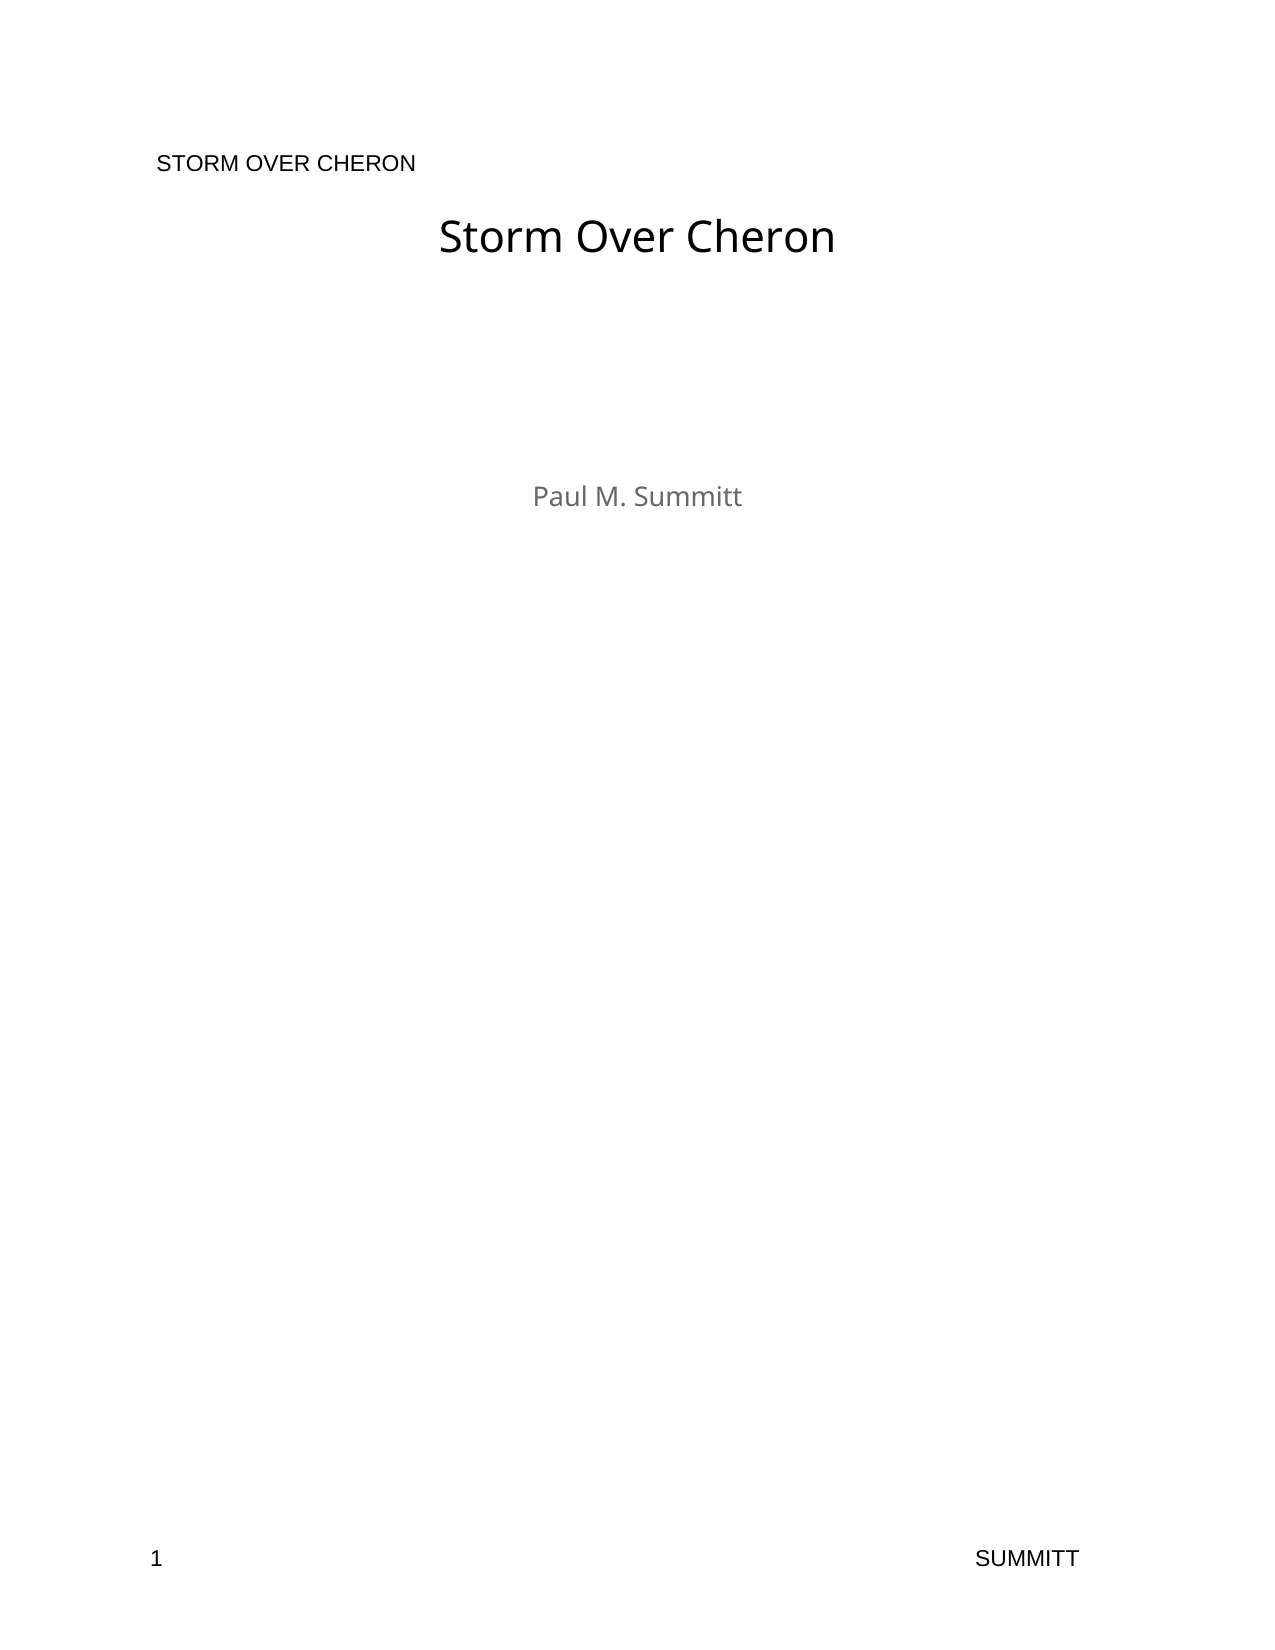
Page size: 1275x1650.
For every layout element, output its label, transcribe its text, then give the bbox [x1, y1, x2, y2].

title Storm Over Cheron [150, 206, 1125, 265]
text Paul M. Summitt [150, 477, 1125, 514]
